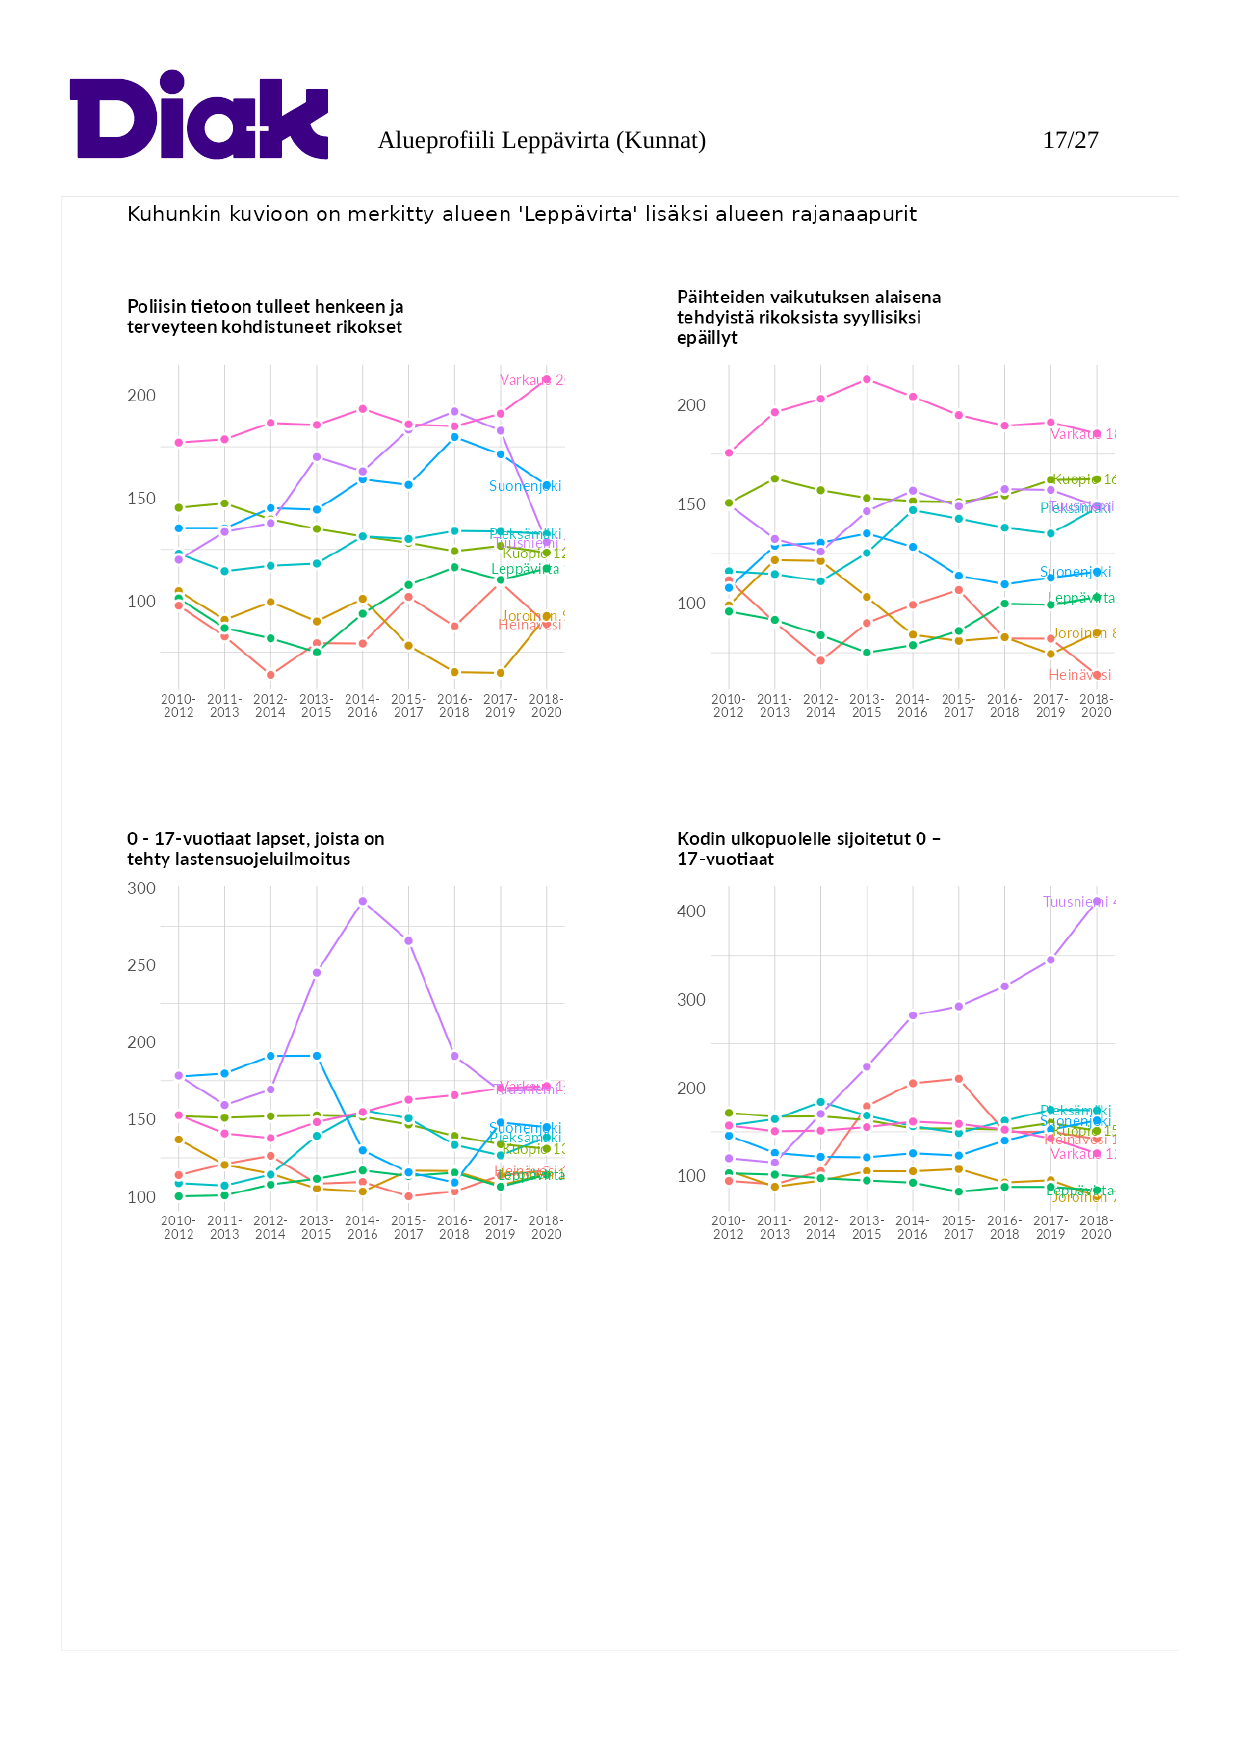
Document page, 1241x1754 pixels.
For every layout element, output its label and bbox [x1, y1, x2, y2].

picture [61, 196, 1179, 1651]
